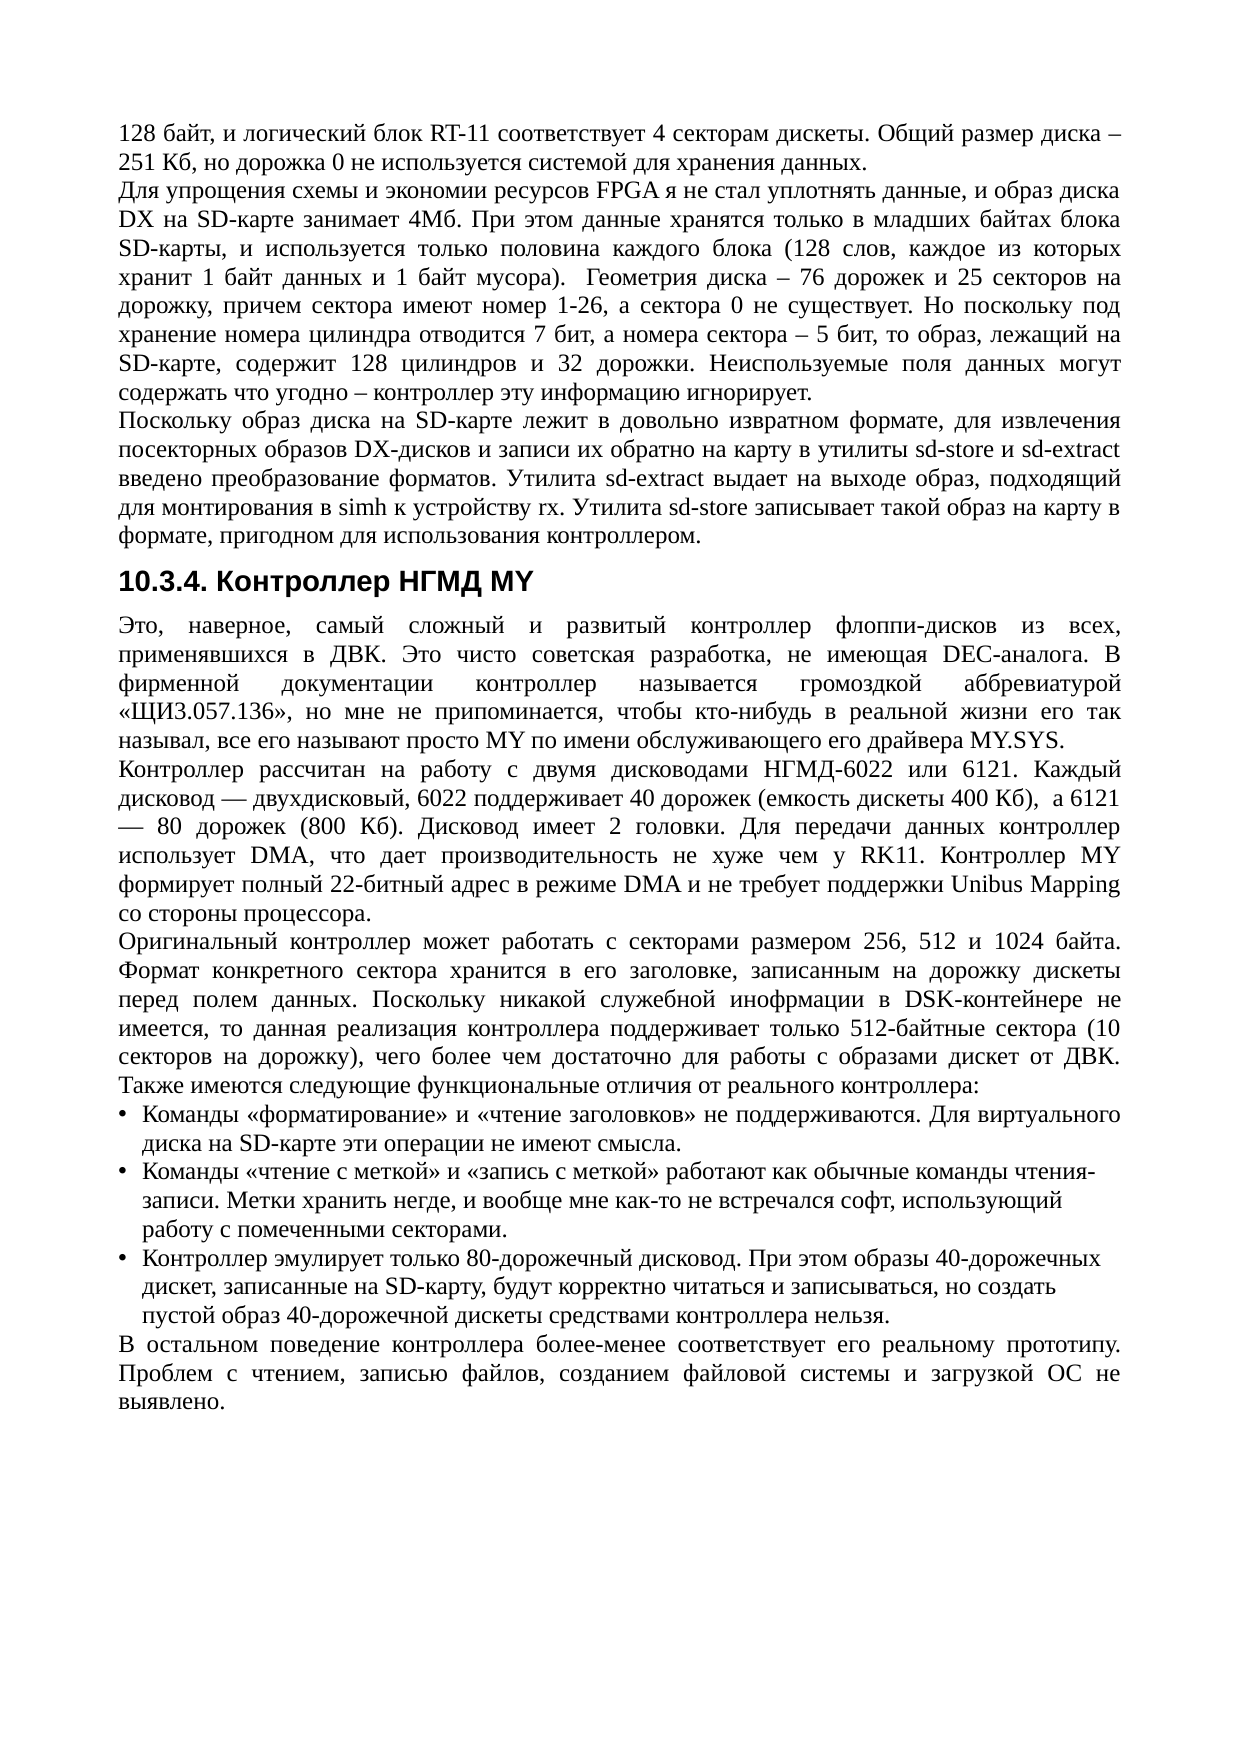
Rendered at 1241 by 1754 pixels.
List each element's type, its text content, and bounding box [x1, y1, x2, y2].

text Поскольку образ диска на SD-карте лежит в довольно извратном формате, для извлечения посекторных образов DX-дисков и записи их обратно на карту в утилиты sd-store и sd-extract введено преобразование форматов. Утилита sd-extract выдает на выходе образ, подходящий для монтирования в simh к устройству rx. Утилита sd-store записывает такой образ на карту в формате, пригодном для использования контроллером. [118, 406, 1122, 549]
list Контроллер эмулирует только 80-дорожечный дисковод. При этом образы 40-дорожечных дискет, записанные на SD-карту, будут корректно читаться и записываться, но создать пустой образ 40-дорожечной дискеты средствами контроллера нельзя. [118, 1243, 1122, 1329]
subtitle 10.3.4. Контроллер НГМД MY [118, 564, 1122, 598]
text Оригинальный контроллер может работать с секторами размером 256, 512 и 1024 байта. Формат конкретного сектора хранится в его заголовке, записанным на дорожку дискеты перед полем данных. Поскольку никакой служебной инофрмации в DSK-контейнере не имеется, то данная реализация контроллера поддерживает только 512-байтные сектора (10 секторов на дорожку), чего более чем достаточно для работы с образами дискет от ДВК. Также имеются следующие функциональные отличия от реального контроллера: [118, 926, 1122, 1099]
text Для упрощения схемы и экономии ресурсов FPGA я не стал уплотнять данные, и образ диска DX на SD-карте занимает 4Мб. При этом данные хранятся только в младших байтах блока SD-карты, и используется только половина каждого блока (128 слов, каждое из которых хранит 1 байт данных и 1 байт мусора). Геометрия диска – 76 дорожек и 25 секторов на дорожку, причем сектора имеют номер 1-26, а сектора 0 не существует. Но поскольку под хранение номера цилиндра отводится 7 бит, а номера сектора – 5 бит, то образ, лежащий на SD-карте, содержит 128 цилиндров и 32 дорожки. Неиспользуемые поля данных могут содержать что угодно – контроллер эту информацию игнорирует. [118, 176, 1122, 406]
list Команды «форматирование» и «чтение заголовков» не поддерживаются. Для виртуального диска на SD-карте эти операции не имеют смысла. [118, 1099, 1122, 1156]
text Это, наверное, самый сложный и развитый контроллер флоппи-дисков из всех, применявшихся в ДВК. Это чисто советская разработка, не имеющая DEC-аналога. В фирменной документации контроллер называется громоздкой аббревиатурой «ЩИ3.057.136», но мне не припоминается, чтобы кто-нибудь в реальной жизни его так называл, все его называют просто MY по имени обслуживающего его драйвера MY.SYS. [118, 610, 1122, 754]
list Команды «чтение с меткой» и «запись с меткой» работают как обычные команды чтения-записи. Метки хранить негде, и вообще мне как-то не встречался софт, использующий работу с помеченными секторами. [118, 1156, 1122, 1243]
text Контроллер рассчитан на работу с двумя дисководами НГМД-6022 или 6121. Каждый дисковод — двухдисковый, 6022 поддерживает 40 дорожек (емкость дискеты 400 Кб), а 6121 — 80 дорожек (800 Кб). Дисковод имеет 2 головки. Для передачи данных контроллер использует DMA, что дает производительность не хуже чем у RK11. Контроллер MY формирует полный 22-битный адрес в режиме DMA и не требует поддержки Unibus Mapping со стороны процессора. [118, 754, 1122, 926]
text В остальном поведение контроллера более-менее соответствует его реальному прототипу. Проблем с чтением, записью файлов, созданием файловой системы и загрузкой ОС не выявлено. [118, 1329, 1122, 1415]
text 128 байт, и логический блок RT-11 соответствует 4 секторам дискеты. Общий размер диска – 251 Кб, но дорожка 0 не используется системой для хранения данных. [118, 118, 1122, 176]
